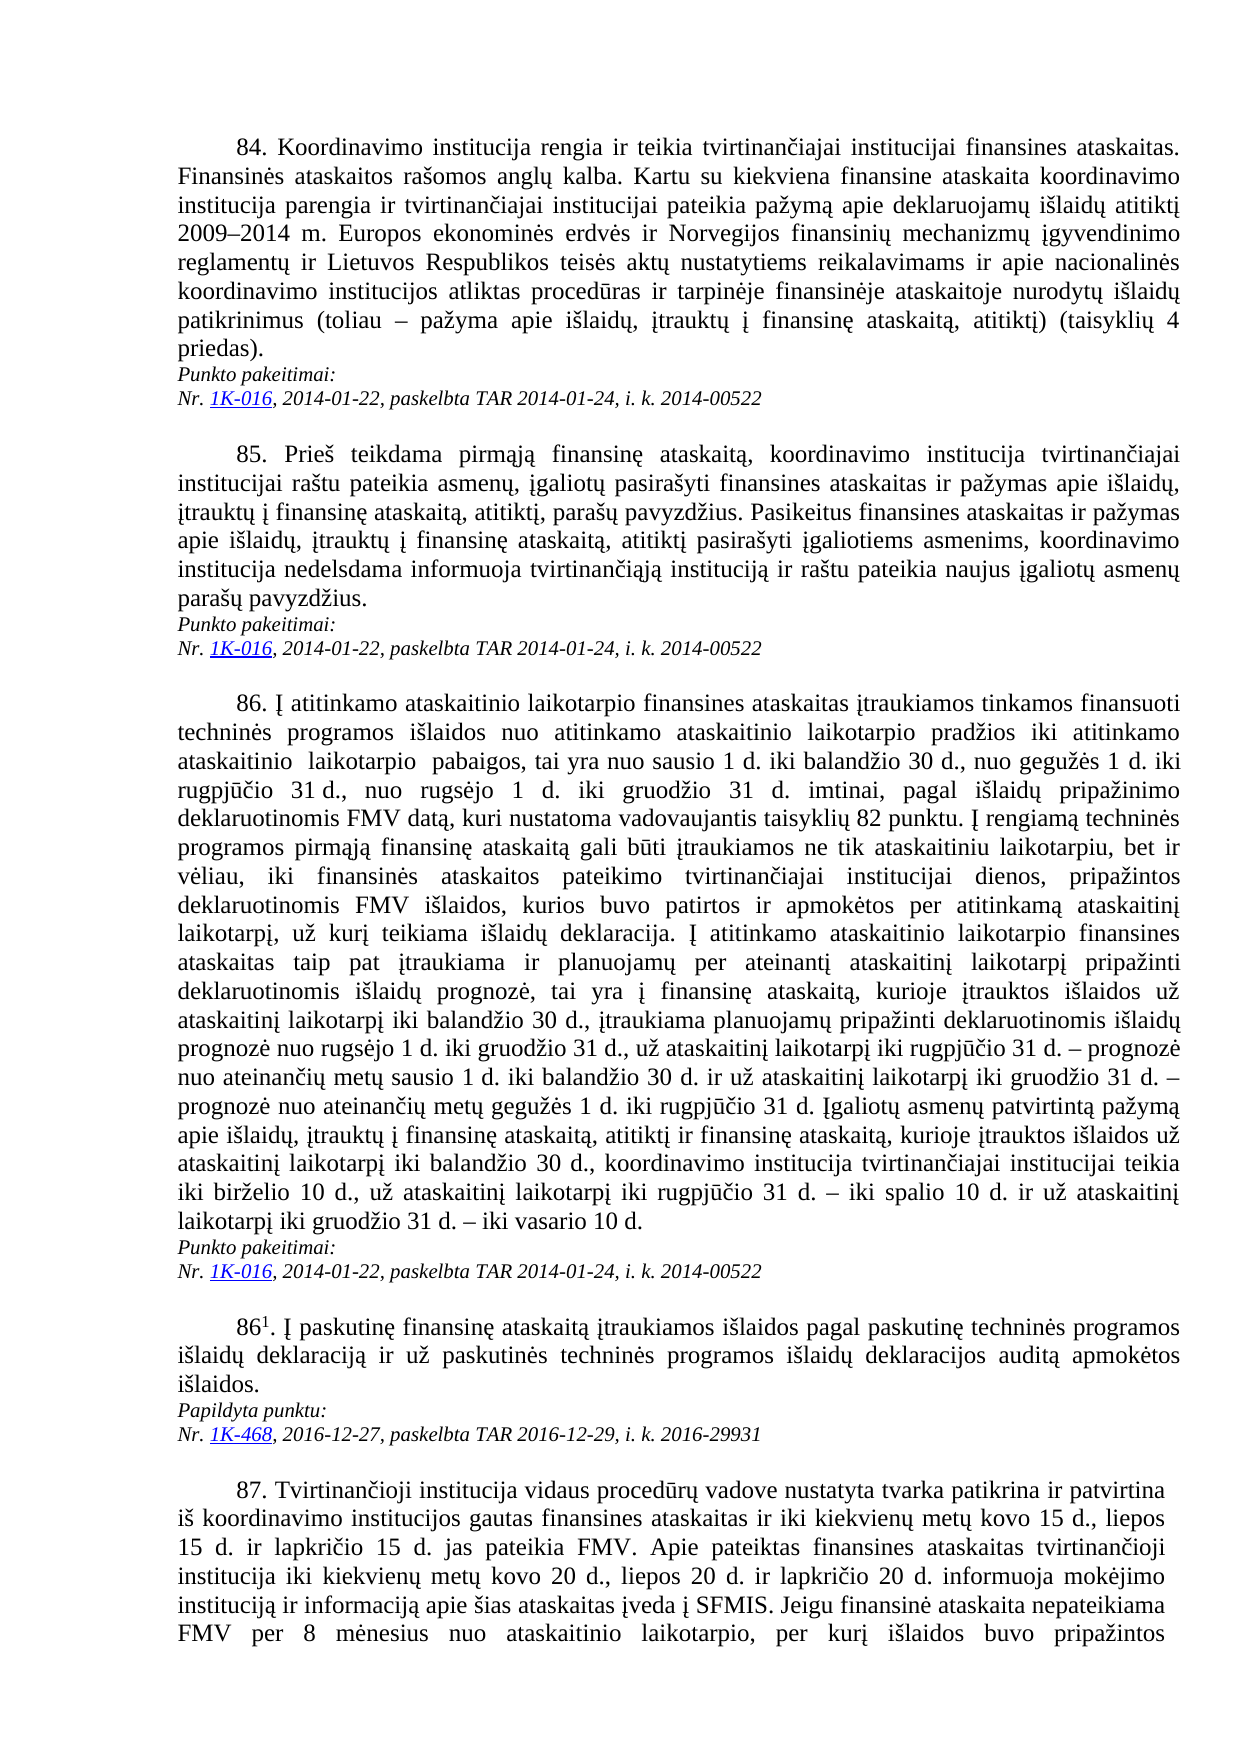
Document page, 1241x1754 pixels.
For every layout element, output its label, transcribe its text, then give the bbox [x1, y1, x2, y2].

text 85. Prieš teikdama pirmąją finansinę ataskaitą, koordinavimo institucija tvirtinančiajai institucijai raštu pateikia asmenų, įgaliotų pasirašyti finansines ataskaitas ir pažymas apie išlaidų, įtrauktų į finansinę ataskaitą, atitiktį, parašų pavyzdžius. Pasikeitus finansines ataskaitas ir pažymas apie išlaidų, įtrauktų į finansinę ataskaitą, atitiktį pasirašyti įgaliotiems asmenims, koordinavimo institucija nedelsdama informuoja tvirtinančiąją instituciją ir raštu pateikia naujus įgaliotų asmenų parašų pavyzdžius. [177, 439, 1181, 612]
text Papildyta punktu: [177, 1398, 1181, 1422]
text Nr. 1K-016, 2014-01-22, paskelbta TAR 2014-01-24, i. k. 2014-00522 [177, 386, 1181, 410]
text Punkto pakeitimai: [177, 362, 1181, 386]
text Nr. 1K-016, 2014-01-22, paskelbta TAR 2014-01-24, i. k. 2014-00522 [177, 636, 1181, 660]
text 87. Tvirtinančioji institucija vidaus procedūrų vadove nustatyta tvarka patikrina ir patvirtina iš koordinavimo institucijos gautas finansines ataskaitas ir iki kiekvienų metų kovo 15 d., liepos 15 d. ir lapkričio 15 d. jas pateikia FMV. Apie pateiktas finansines ataskaitas tvirtinančioji institucija iki kiekvienų metų kovo 20 d., liepos 20 d. ir lapkričio 20 d. informuoja mokėjimo instituciją ir informaciją apie šias ataskaitas įveda į SFMIS. Jeigu finansinė ataskaita nepateikiama FMV per 8 mėnesius nuo ataskaitinio laikotarpio, per kurį išlaidos buvo pripažintos [177, 1475, 1166, 1647]
text Nr. 1K-468, 2016-12-27, paskelbta TAR 2016-12-29, i. k. 2016-29931 [177, 1422, 1181, 1446]
text 861. Į paskutinę finansinę ataskaitą įtraukiamos išlaidos pagal paskutinę techninės programos išlaidų deklaraciją ir už paskutinės techninės programos išlaidų deklaracijos auditą apmokėtos išlaidos. [177, 1312, 1181, 1398]
text 86. Į atitinkamo ataskaitinio laikotarpio finansines ataskaitas įtraukiamos tinkamos finansuoti techninės programos išlaidos nuo atitinkamo ataskaitinio laikotarpio pradžios iki atitinkamo ataskaitinio laikotarpio pabaigos, tai yra nuo sausio 1 d. iki balandžio 30 d., nuo gegužės 1 d. iki rugpjūčio 31 d., nuo rugsėjo 1 d. iki gruodžio 31 d. imtinai, pagal išlaidų pripažinimo deklaruotinomis FMV datą, kuri nustatoma vadovaujantis taisyklių 82 punktu. Į rengiamą techninės programos pirmąją finansinę ataskaitą gali būti įtraukiamos ne tik ataskaitiniu laikotarpiu, bet ir vėliau, iki finansinės ataskaitos pateikimo tvirtinančiajai institucijai dienos, pripažintos deklaruotinomis FMV išlaidos, kurios buvo patirtos ir apmokėtos per atitinkamą ataskaitinį laikotarpį, už kurį teikiama išlaidų deklaracija. Į atitinkamo ataskaitinio laikotarpio finansines ataskaitas taip pat įtraukiama ir planuojamų per ateinantį ataskaitinį laikotarpį pripažinti deklaruotinomis išlaidų prognozė, tai yra į finansinę ataskaitą, kurioje įtrauktos išlaidos už ataskaitinį laikotarpį iki balandžio 30 d., įtraukiama planuojamų pripažinti deklaruotinomis išlaidų prognozė nuo rugsėjo 1 d. iki gruodžio 31 d., už ataskaitinį laikotarpį iki rugpjūčio 31 d. – prognozė nuo ateinančių metų sausio 1 d. iki balandžio 30 d. ir už ataskaitinį laikotarpį iki gruodžio 31 d. – prognozė nuo ateinančių metų gegužės 1 d. iki rugpjūčio 31 d. Įgaliotų asmenų patvirtintą pažymą apie išlaidų, įtrauktų į finansinę ataskaitą, atitiktį ir finansinę ataskaitą, kurioje įtrauktos išlaidos už ataskaitinį laikotarpį iki balandžio 30 d., koordinavimo institucija tvirtinančiajai institucijai teikia iki birželio 10 d., už ataskaitinį laikotarpį iki rugpjūčio 31 d. – iki spalio 10 d. ir už ataskaitinį laikotarpį iki gruodžio 31 d. – iki vasario 10 d. [177, 688, 1181, 1235]
text Punkto pakeitimai: [177, 612, 1181, 636]
text Nr. 1K-016, 2014-01-22, paskelbta TAR 2014-01-24, i. k. 2014-00522 [177, 1259, 1181, 1283]
text 84. Koordinavimo institucija rengia ir teikia tvirtinančiajai institucijai finansines ataskaitas. Finansinės ataskaitos rašomos anglų kalba. Kartu su kiekviena finansine ataskaita koordinavimo institucija parengia ir tvirtinančiajai institucijai pateikia pažymą apie deklaruojamų išlaidų atitiktį 2009–2014 m. Europos ekonominės erdvės ir Norvegijos finansinių mechanizmų įgyvendinimo reglamentų ir Lietuvos Respublikos teisės aktų nustatytiems reikalavimams ir apie nacionalinės koordinavimo institucijos atliktas procedūras ir tarpinėje finansinėje ataskaitoje nurodytų išlaidų patikrinimus (toliau – pažyma apie išlaidų, įtrauktų į finansinę ataskaitą, atitiktį) (taisyklių 4 priedas). [177, 132, 1181, 362]
text Punkto pakeitimai: [177, 1235, 1181, 1259]
